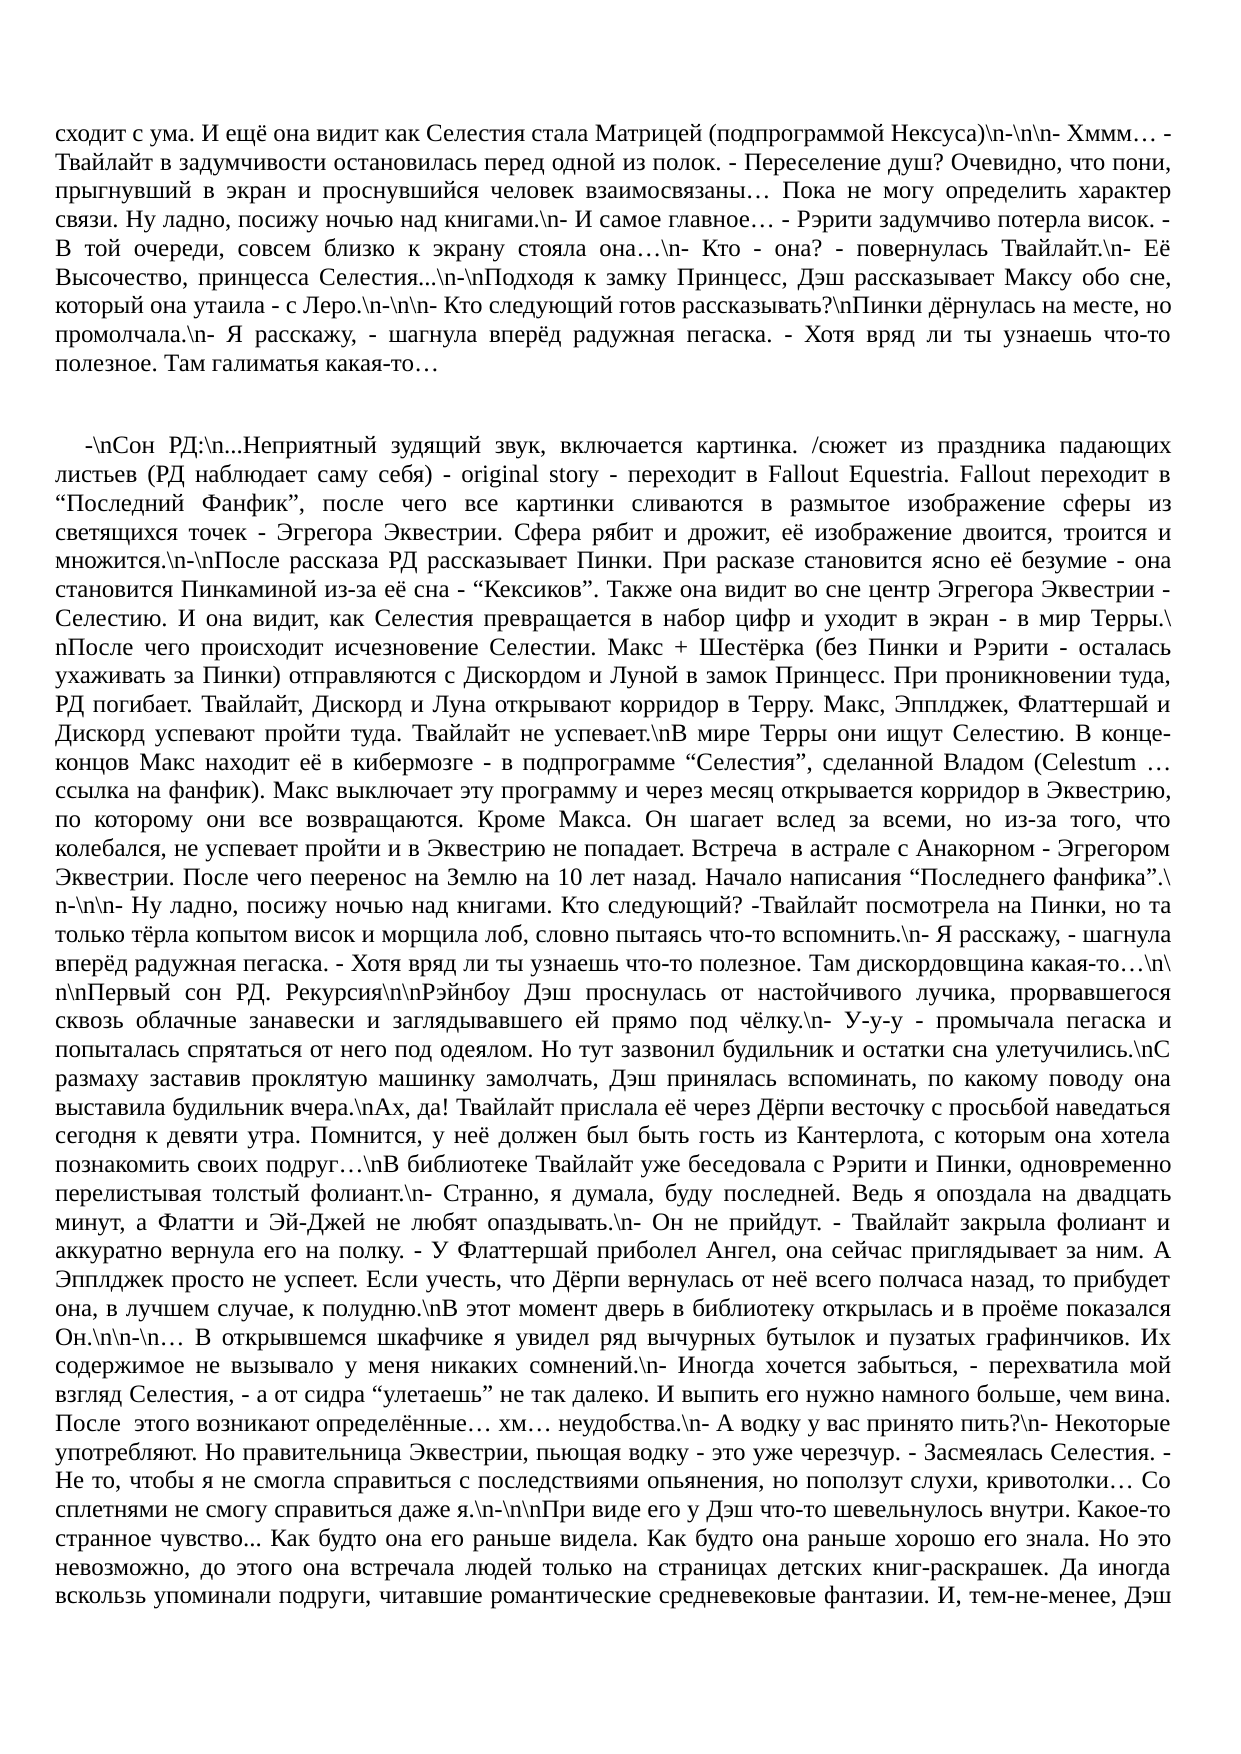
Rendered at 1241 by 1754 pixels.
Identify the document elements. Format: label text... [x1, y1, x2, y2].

text -\nСон РД:\n...Неприятный зудящий звук, включается картинка. /сюжет из праздника падающих листьев (РД наблюдает саму себя) - original story - переходит в Fallout Equestria. Fallout переходит в “Последний Фанфик”, после чего все картинки сливаются в размытое изображение сферы из светящихся точек - Эгрегора Эквестрии. Сфера рябит и дрожит, её изображение двоится, троится и множится.\n-\nПосле рассказа РД рассказывает Пинки. При расказе становится ясно её безумие - она становится Пинкаминой из-за её сна - “Кексиков”. Также она видит во сне центр Эгрегора Эквестрии - Селестию. И она видит, как Селестия превращается в набор цифр и уходит в экран - в мир Терры.\nПосле чего происходит исчезновение Селестии. Макс + Шестёрка (без Пинки и Рэрити - осталась ухаживать за Пинки) отправляются с Дискордом и Луной в замок Принцесс. При проникновении туда, РД погибает. Твайлайт, Дискорд и Луна открывают корридор в Терру. Макс, Эпплджек, Флаттершай и Дискорд успевают пройти туда. Твайлайт не успевает.\nВ мире Терры они ищут Селестию. В конце-концов Макс находит её в кибермозге - в подпрограмме “Селестия”, сделанной Владом (Celestum … ссылка на фанфик). Макс выключает эту программу и через месяц открывается корридор в Эквестрию, по которому они все возвращаются. Кроме Макса. Он шагает вслед за всеми, но из-за того, что колебался, не успевает пройти и в Эквестрию не попадает. Встреча в астрале с Анакорном - Эгрегором Эквестрии. После чего пееренос на Землю на 10 лет назад. Начало написания “Последнего фанфика”.\n-\n\n- Ну ладно, посижу ночью над книгами. Кто следующий? -Твайлайт посмотрела на Пинки, но та только тёрла копытом висок и морщила лоб, словно пытаясь что-то вспомнить.\n- Я расскажу, - шагнула вперёд радужная пегаска. - Хотя вряд ли ты узнаешь что-то полезное. Там дискордовщина какая-то…\n\n\nПервый сон РД. Рекурсия\n\nРэйнбоу Дэш проснулась от настойчивого лучика, прорвавшегося сквозь облачные занавески и заглядывавшего ей прямо под чёлку.\n- У-у-у - промычала пегаска и попыталась спрятаться от него под одеялом. Но тут зазвонил будильник и остатки сна улетучились.\nС размаху заставив проклятую машинку замолчать, Дэш принялась вспоминать, по какому поводу она выставила будильник вчера.\nАх, да! Твайлайт прислала её через Дёрпи весточку с просьбой наведаться сегодня к девяти утра. Помнится, у неё должен был быть гость из Кантерлота, с которым она хотела познакомить своих подруг…\nВ библиотеке Твайлайт уже беседовала с Рэрити и Пинки, одновременно перелистывая толстый фолиант.\n- Странно, я думала, буду последней. Ведь я опоздала на двадцать минут, а Флатти и Эй-Джей не любят опаздывать.\n- Он не прийдут. - Твайлайт закрыла фолиант и аккуратно вернула его на полку. - У Флаттершай приболел Ангел, она сейчас приглядывает за ним. А Эпплджек просто не успеет. Если учесть, что Дёрпи вернулась от неё всего полчаса назад, то прибудет она, в лучшем случае, к полудню.\nВ этот момент дверь в библиотеку открылась и в проёме показался Он.\n\n-\n… В открывшемся шкафчике я увидел ряд вычурных бутылок и пузатых графинчиков. Их содержимое не вызывало у меня никаких сомнений.\n- Иногда хочется забыться, - перехватила мой взгляд Селестия, - а от сидра “улетаешь” не так далеко. И выпить его нужно намного больше, чем вина. После этого возникают определённые… хм… неудобства.\n- А водку у вас принято пить?\n- Некоторые употребляют. Но правительница Эквестрии, пьющая водку - это уже черезчур. - Засмеялась Селестия. - Не то, чтобы я не смогла справиться с последствиями опьянения, но поползут слухи, кривотолки… Со сплетнями не смогу справиться даже я.\n-\n\nПри виде его у Дэш что-то шевельнулось внутри. Какое-то странное чувство... Как будто она его раньше видела. Как будто она раньше хорошо его знала. Но это невозможно, до этого она встречала людей только на страницах детских книг-раскрашек. Да иногда вскользь упоминали подруги, читавшие романтические средневековые фантазии. И, тем-не-менее, Дэш [55, 431, 1172, 1609]
text сходит с ума. И ещё она видит как Селестия стала Матрицей (подпрограммой Нексуса)\n-\n\n- Хммм… - Твайлайт в задумчивости остановилась перед одной из полок. - Переселение душ? Очевидно, что пони, прыгнувший в экран и проснувшийся человек взаимосвязаны… Пока не могу определить характер связи. Ну ладно, посижу ночью над книгами.\n- И самое главное… - Рэрити задумчиво потерла висок. - В той очереди, совсем близко к экрану стояла она…\n- Кто - она? - повернулась Твайлайт.\n- Её Высочество, принцесса Селестия...\n-\nПодходя к замку Принцесс, Дэш рассказывает Максу обо сне, который она утаила - с Леро.\n-\n\n- Кто следующий готов рассказывать?\nПинки дёрнулась на месте, но промолчала.\n- Я расскажу, - шагнула вперёд радужная пегаска. - Хотя вряд ли ты узнаешь что-то полезное. Там галиматья какая-то… [55, 118, 1172, 377]
